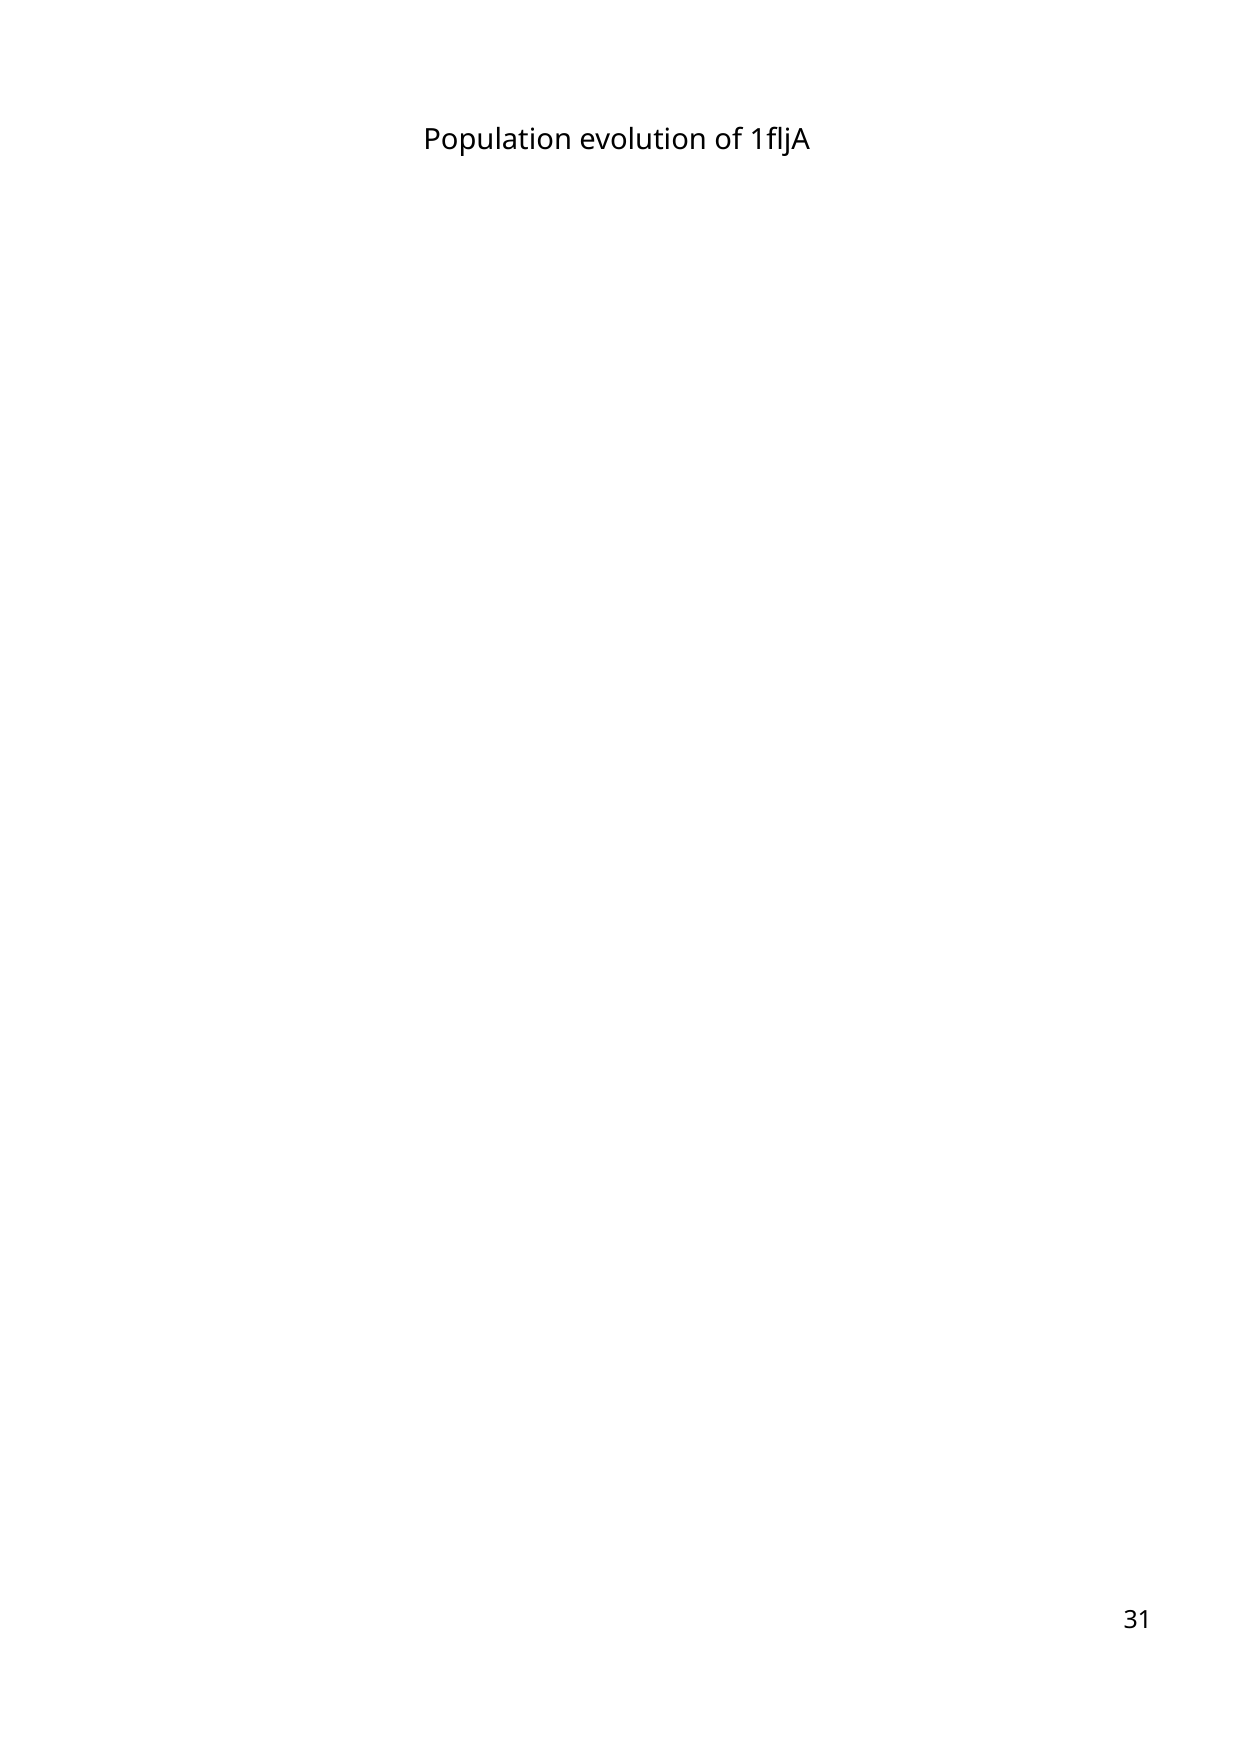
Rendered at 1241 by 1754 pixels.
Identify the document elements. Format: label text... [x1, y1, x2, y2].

table_header Population evolution of 1fljA [89, 118, 1152, 158]
